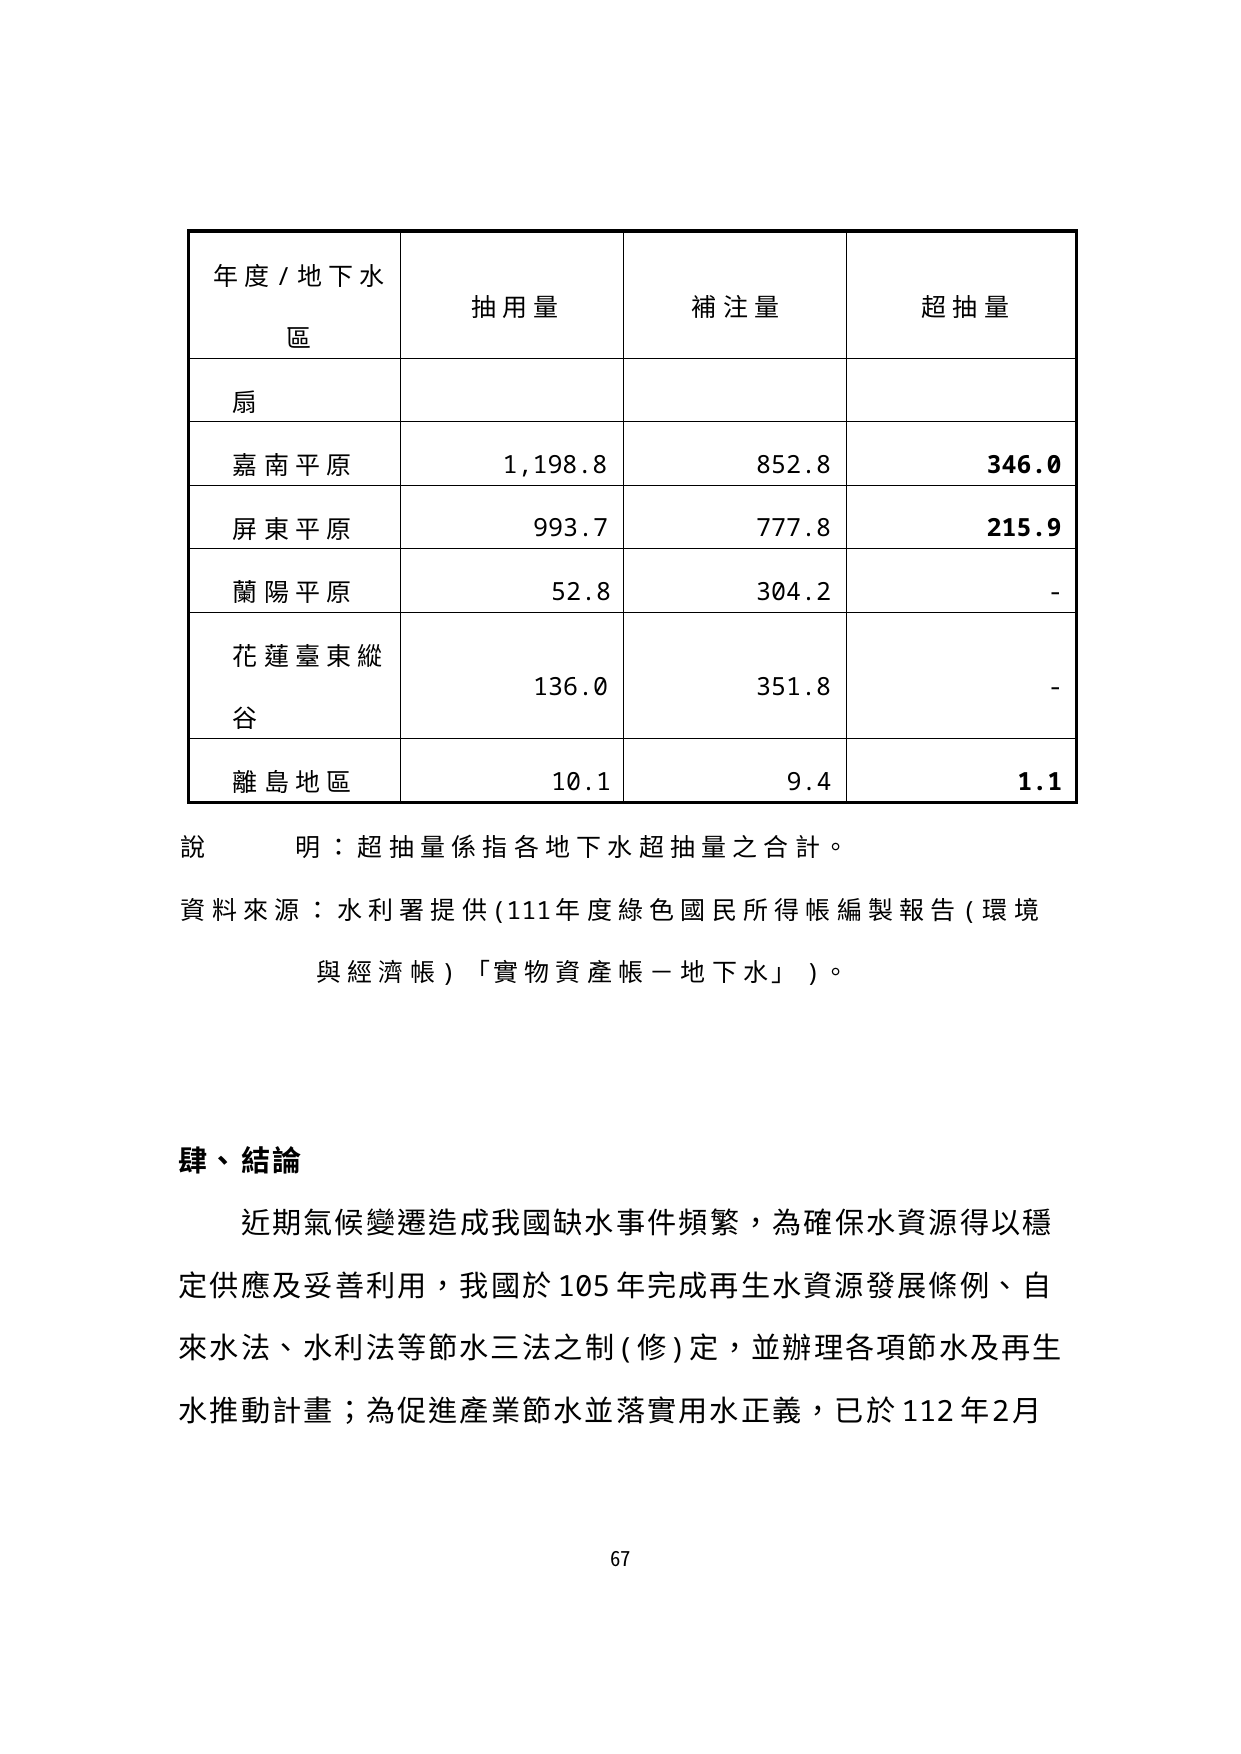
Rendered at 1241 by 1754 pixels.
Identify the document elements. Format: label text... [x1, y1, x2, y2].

table_cell 離島地區 [190, 739, 400, 801]
table_header 抽用量 [401, 233, 623, 357]
table_cell 扇 [190, 359, 400, 421]
table_header 超抽量 [847, 233, 1075, 357]
table_cell - [847, 549, 1075, 612]
text 說 明：超抽量係指各地下水超抽量之合計。 [177, 804, 1063, 867]
text 資料來源：水利署提供(111年度綠色國民所得帳編製報告(環境與經濟帳)「實物資產帳－地下水」)。 [177, 867, 1063, 992]
table_cell 852.8 [624, 422, 846, 484]
text 近期氣候變遷造成我國缺水事件頻繁，為確保水資源得以穩定供應及妥善利用，我國於105年完成再生水資源發展條例、自來水法、水利法等節水三法之制(修)定，並辦理各項節水及再生水推動計畫；為促進產業節水並落實用水正義，已於112年2月 [177, 1179, 1063, 1429]
table_header 補注量 [624, 233, 846, 357]
table_cell 215.9 [847, 486, 1075, 548]
table_cell 1.1 [847, 739, 1075, 801]
table_cell 993.7 [401, 486, 623, 548]
table_cell 304.2 [624, 549, 846, 612]
table_cell 136.0 [401, 613, 623, 738]
table_cell [847, 359, 1075, 421]
table_cell 1,198.8 [401, 422, 623, 484]
table_cell 嘉南平原 [190, 422, 400, 484]
text 肆、結論 [177, 1117, 1063, 1179]
table_cell 52.8 [401, 549, 623, 612]
table_cell 351.8 [624, 613, 846, 738]
table_cell 10.1 [401, 739, 623, 801]
table_cell 346.0 [847, 422, 1075, 484]
table_cell 9.4 [624, 739, 846, 801]
table_cell 屏東平原 [190, 486, 400, 548]
table_cell 花蓮臺東縱谷 [190, 613, 400, 738]
table_cell 777.8 [624, 486, 846, 548]
table_cell [401, 359, 623, 421]
table_header 年度/地下水區 [190, 233, 400, 357]
table_cell [624, 359, 846, 421]
table_cell 蘭陽平原 [190, 549, 400, 612]
table_cell - [847, 613, 1075, 738]
